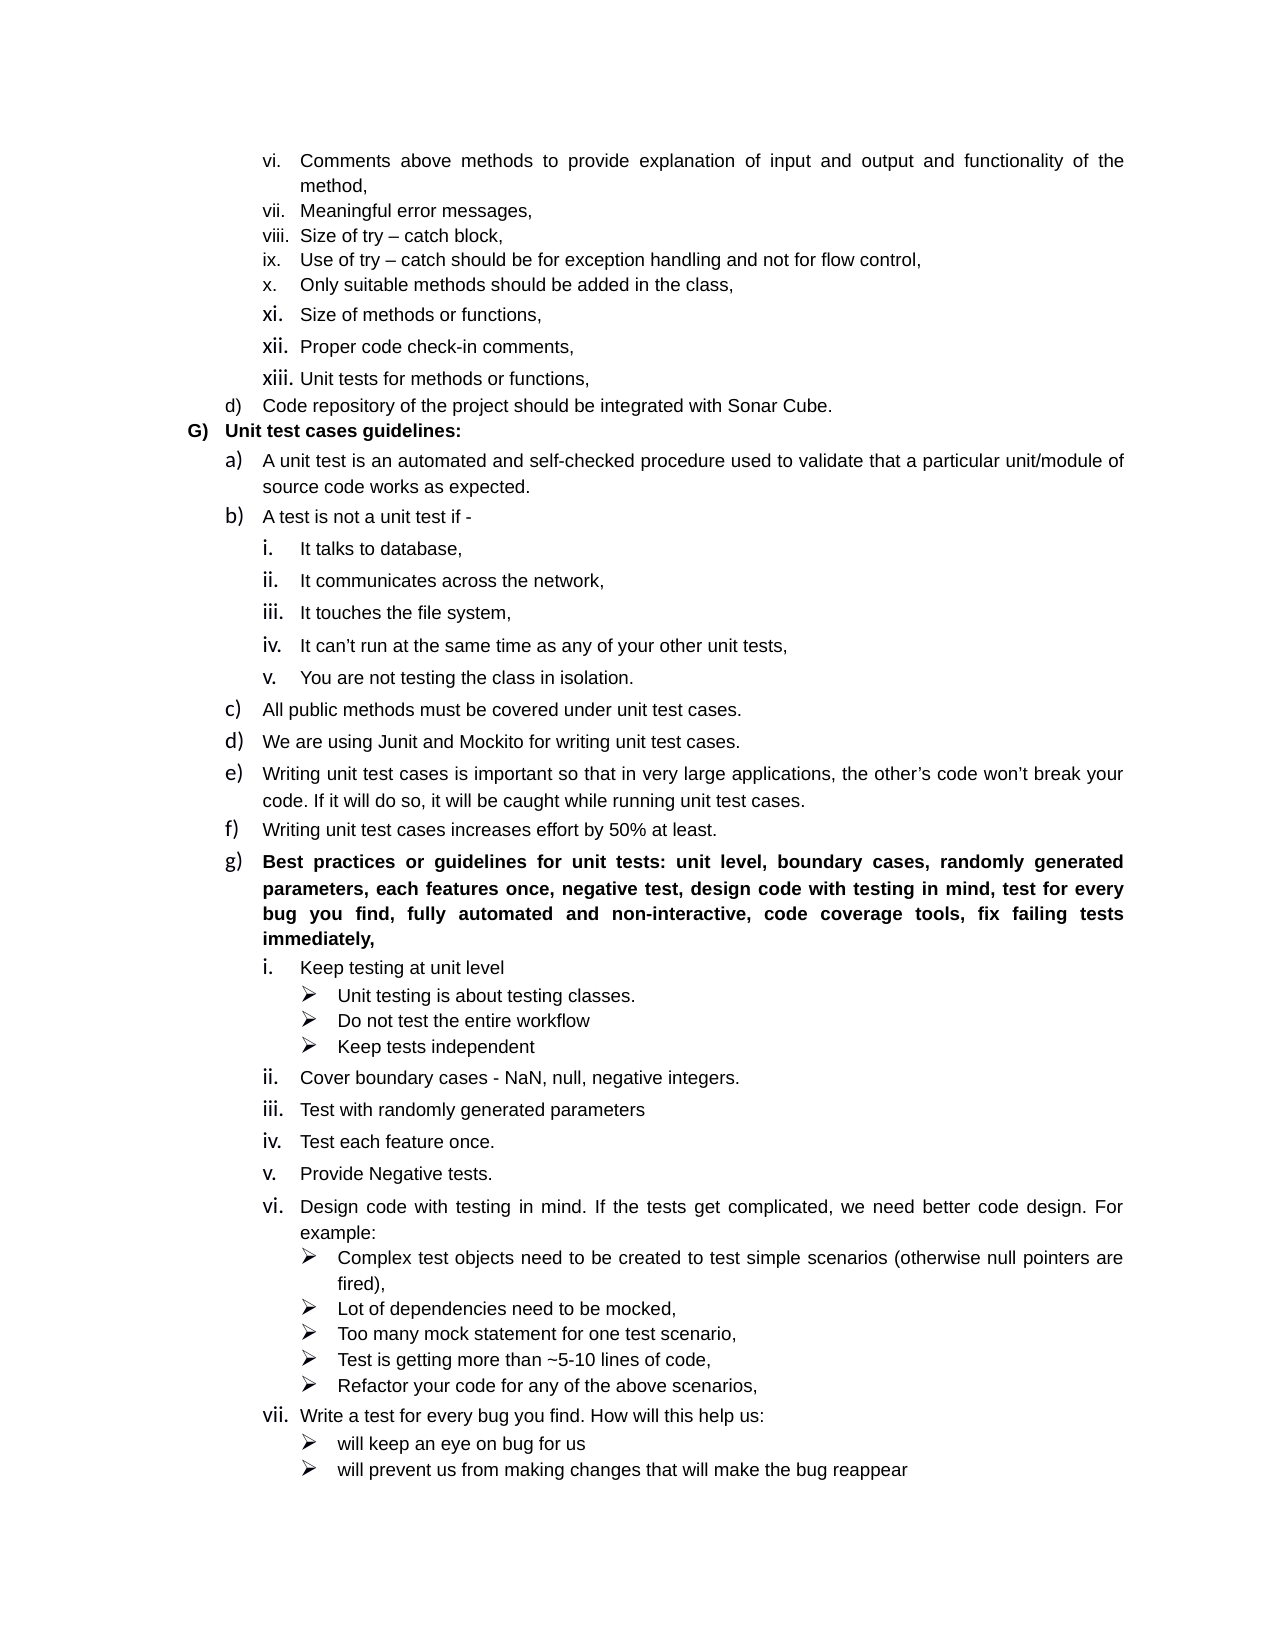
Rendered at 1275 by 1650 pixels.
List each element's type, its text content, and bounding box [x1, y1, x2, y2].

list Best practices or guidelines for unit tests: unit level, boundary cases, randomly generated parameters, each features once, negative test, design code with testing in mind, test for every bug you find, fully automated and non-interactive, code coverage tools, fix failing tests immediately, [225, 847, 1125, 949]
list Proper code check-in comments, [262, 331, 1125, 359]
list You are not testing the class in isolation. [262, 662, 1125, 690]
list Provide Negative tests. [262, 1158, 1125, 1187]
list A unit test is an automated and self-checked procedure used to validate that a particular unit/module of source code works as expected. [225, 445, 1125, 498]
list It communicates across the network, [262, 565, 1125, 593]
list A test is not a unit test if - [225, 501, 1125, 529]
list Code repository of the project should be integrated with Sonar Cube. [225, 395, 1125, 417]
list Size of methods or functions, [262, 299, 1125, 327]
list Unit testing is about testing classes. [300, 984, 1125, 1007]
list Test with randomly generated parameters [262, 1094, 1125, 1122]
list Complex test objects need to be created to test simple scenarios (otherwise null pointers are fired), [300, 1247, 1125, 1294]
list All public methods must be covered under unit test cases. [225, 694, 1125, 722]
list Writing unit test cases is important so that in very large applications, the other’s code won’t break your code. If it will do so, it will be caught while running unit test cases. [225, 758, 1125, 811]
list Comments above methods to provide explanation of input and output and functionality of the method, [262, 150, 1125, 196]
list Only suitable methods should be added in the class, [262, 274, 1125, 296]
list Keep testing at unit level [262, 952, 1125, 980]
list Too many mock statement for one test scenario, [300, 1323, 1125, 1346]
list Test is getting more than ~5-10 lines of code, [300, 1349, 1125, 1371]
list will keep an eye on bug for us [300, 1433, 1125, 1455]
list Meaningful error messages, [262, 199, 1125, 221]
list Size of try – catch block, [262, 224, 1125, 246]
list will prevent us from making changes that will make the bug reappear [300, 1459, 1125, 1481]
list Refactor your code for any of the above scenarios, [300, 1375, 1125, 1397]
list Writing unit test cases increases effort by 50% at least. [225, 814, 1125, 842]
list It touches the file system, [262, 597, 1125, 626]
list Design code with testing in mind. If the tests get complicated, we need better code design. For example: [262, 1191, 1125, 1243]
list Do not test the entire workflow [300, 1010, 1125, 1033]
list Write a test for every bug you find. How will this help us: [262, 1401, 1125, 1429]
list Lot of dependencies need to be mocked, [300, 1297, 1125, 1320]
list Test each feature once. [262, 1126, 1125, 1154]
list Unit tests for methods or functions, [262, 363, 1125, 391]
list We are using Junit and Mockito for writing unit test cases. [225, 726, 1125, 754]
list It talks to database, [262, 533, 1125, 561]
list Cover boundary cases - NaN, null, negative integers. [262, 1062, 1125, 1090]
list Unit test cases guidelines: [187, 420, 1125, 442]
list Use of try – catch should be for exception handling and not for flow control, [262, 249, 1125, 271]
list It can’t run at the same time as any of your other unit tests, [262, 630, 1125, 658]
list Keep tests independent [300, 1036, 1125, 1059]
